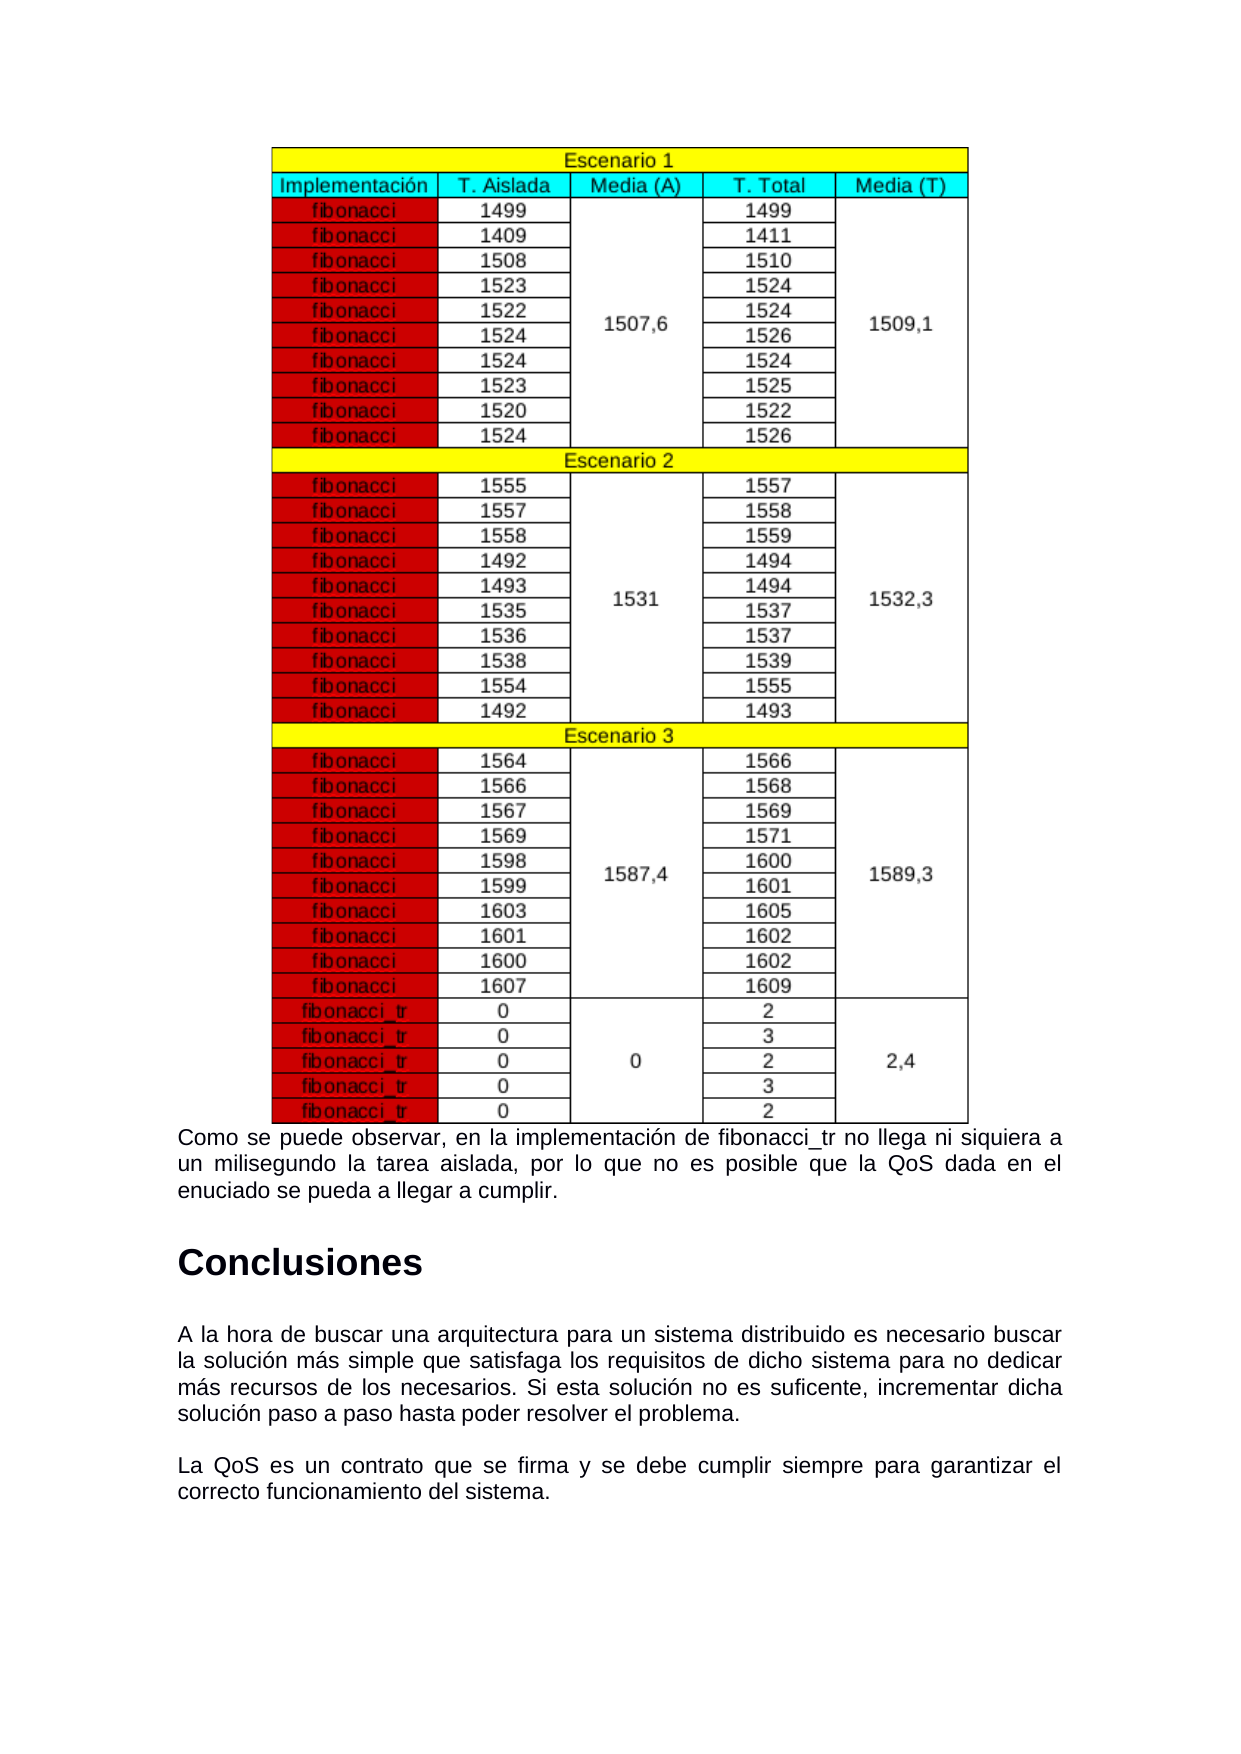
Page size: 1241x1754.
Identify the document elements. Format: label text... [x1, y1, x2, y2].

text Como se puede observar, en la implementación de fibonacci_tr no llega ni siquiera a un milisegundo la tarea aislada, por lo que no es posible que la QoS dada en el enuciado se pueda a llegar a cumplir. [177, 1124, 1063, 1203]
subtitle Conclusiones [177, 1241, 1063, 1284]
text A la hora de buscar una arquitectura para un sistema distribuido es necesario buscar la solución más simple que satisfaga los requisitos de dicho sistema para no dedicar más recursos de los necesarios. Si esta solución no es suficente, incrementar dicha solución paso a paso hasta poder resolver el problema. [177, 1321, 1063, 1427]
picture [271, 147, 969, 1124]
text La QoS es un contrato que se firma y se debe cumplir siempre para garantizar el correcto funcionamiento del sistema. [177, 1452, 1063, 1504]
